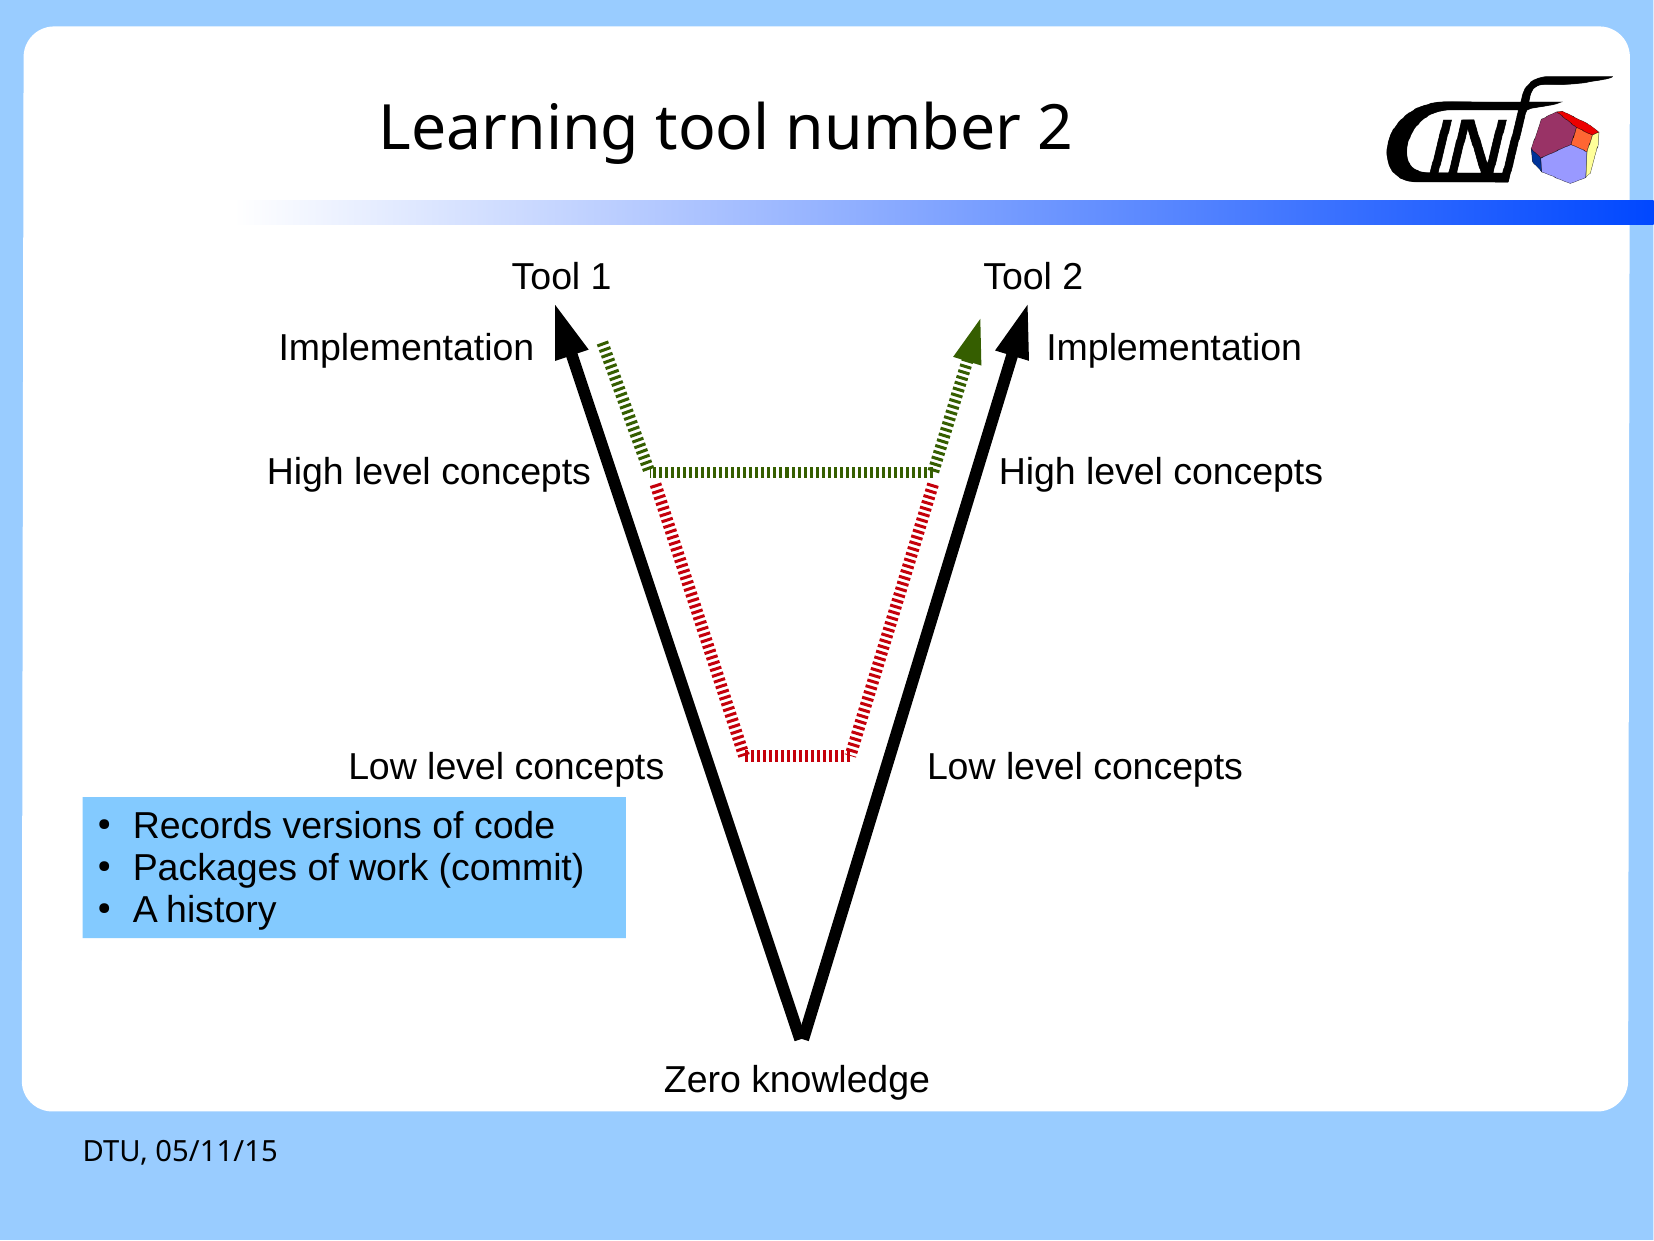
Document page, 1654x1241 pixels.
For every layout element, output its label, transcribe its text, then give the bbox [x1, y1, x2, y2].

text_box High level concepts [252, 442, 606, 500]
text_box Low level concepts [912, 738, 1258, 796]
text_box Implementation [1031, 318, 1317, 376]
picture [1386, 76, 1613, 184]
text_box Low level concepts [333, 738, 680, 796]
text_box Zero knowledge [649, 1051, 945, 1108]
title Learning tool number 2 [82, 49, 1371, 201]
text_box Tool 2 [968, 248, 1098, 305]
text_box Implementation [263, 318, 550, 376]
text_box High level concepts [984, 442, 1339, 500]
text_box Tool 1 [496, 248, 626, 305]
text_box Records versions of code Packages of work (commit) A history [82, 797, 626, 939]
